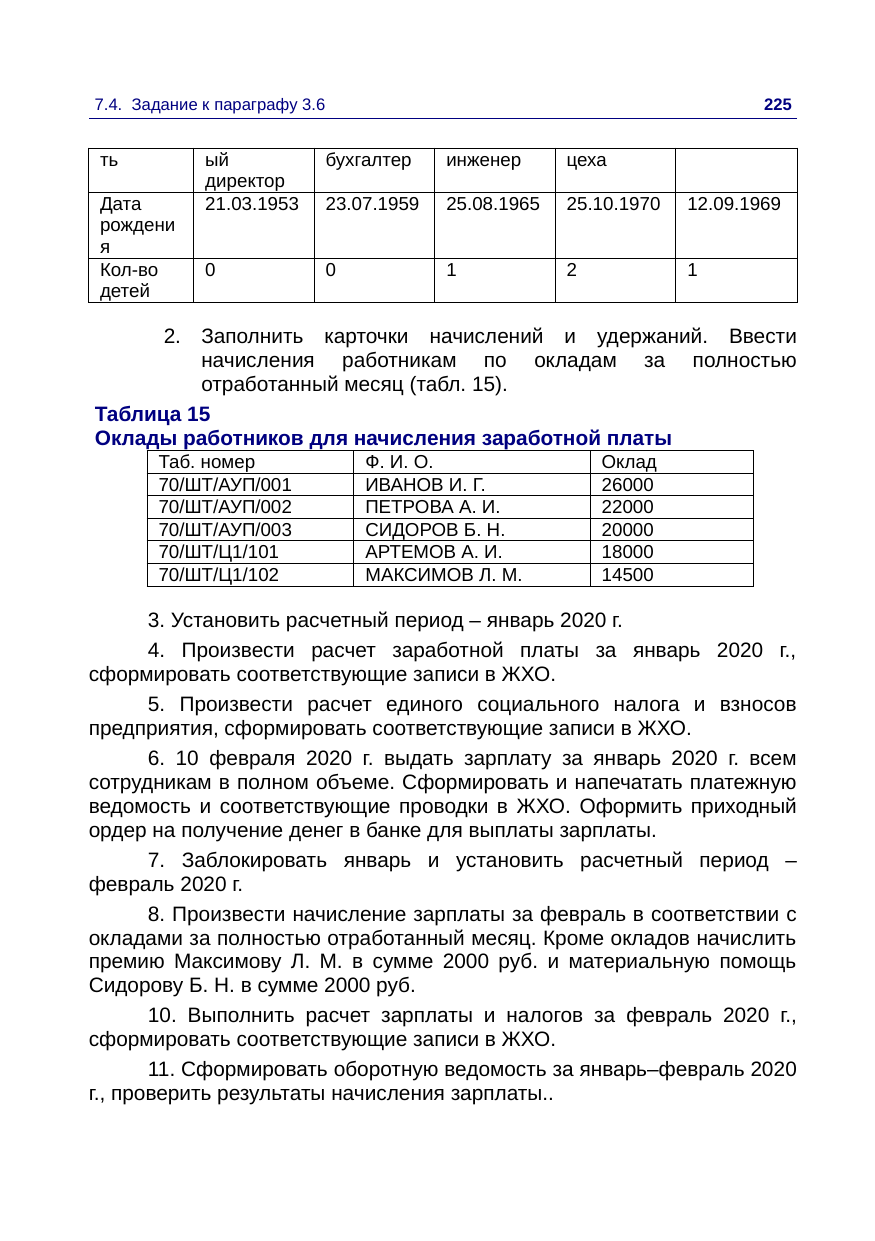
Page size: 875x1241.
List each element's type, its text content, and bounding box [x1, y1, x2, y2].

table_header Таб. номер [148, 451, 353, 472]
table_cell СИДОРОВ Б. Н. [354, 519, 590, 540]
table_cell 70/ШТ/АУП/002 [148, 496, 353, 518]
table_cell инженер [435, 149, 555, 192]
table_cell 23.07.1959 [315, 193, 434, 257]
table_cell 70/ШТ/АУП/001 [148, 474, 353, 495]
table_cell 1 [676, 259, 797, 302]
table_cell 18000 [591, 541, 753, 563]
table_cell 21.03.1953 [194, 193, 314, 257]
text Оклады работников для начисления заработной платы [94, 426, 791, 450]
list Заполнить карточки начислений и удержаний. Ввести начисления работникам по окладам за полностью отработанный месяц (табл. 15). [163, 324, 797, 396]
table_cell 0 [315, 259, 434, 302]
table_cell МАКСИМОВ Л. М. [354, 564, 590, 586]
table_cell 20000 [591, 519, 753, 540]
text 4. Произвести расчет заработной платы за январь 2020 г., сформировать соответствующие записи в ЖХО. [88, 638, 797, 686]
table_cell 70/ШТ/Ц1/101 [148, 541, 353, 563]
table_cell 0 [194, 259, 314, 302]
table_cell 1 [435, 259, 555, 302]
table_cell ИВАНОВ И. Г. [354, 474, 590, 495]
table_cell [676, 149, 797, 192]
table_cell ть [89, 149, 193, 192]
table_cell 12.09.1969 [676, 193, 797, 257]
table_cell Дата рождения [89, 193, 193, 257]
table_cell АРТЕМОВ А. И. [354, 541, 590, 563]
table_cell ый директор [194, 149, 314, 192]
text 5. Произвести расчет единого социального налога и взносов предприятия, сформировать соответствующие записи в ЖХО. [88, 692, 797, 740]
text 6. 10 февраля 2020 г. выдать зарплату за январь 2020 г. всем сотрудникам в полном объеме. Сформировать и напечатать платежную ведомость и соответствующие проводки в ЖХО. Оформить приходный ордер на получение денег в банке для выплаты зарплаты. [88, 746, 797, 842]
table_cell 70/ШТ/АУП/003 [148, 519, 353, 540]
table_cell 25.08.1965 [435, 193, 555, 257]
table_cell цеха [556, 149, 675, 192]
text 3. Установить расчетный период – январь 2020 г. [88, 608, 797, 632]
table_header Оклад [591, 451, 753, 472]
table_cell 26000 [591, 474, 753, 495]
text 10. Выполнить расчет зарплаты и налогов за февраль 2020 г., сформировать соответствующие записи в ЖХО. [88, 1003, 797, 1051]
table_cell ПЕТРОВА А. И. [354, 496, 590, 518]
text 8. Произвести начисление зарплаты за февраль в соответствии с окладами за полностью отработанный месяц. Кроме окладов начислить премию Максимову Л. М. в сумме 2000 руб. и материальную помощь Сидорову Б. Н. в сумме 2000 руб. [88, 901, 797, 997]
table_cell 14500 [591, 564, 753, 586]
table_cell Кол-во детей [89, 259, 193, 302]
table_header Ф. И. О. [354, 451, 590, 472]
table_cell 25.10.1970 [556, 193, 675, 257]
text 11. Сформировать оборотную ведомость за январь–февраль 2020 г., проверить результаты начисления зарплаты.. [88, 1057, 797, 1105]
table_cell 2 [556, 259, 675, 302]
table_cell 22000 [591, 496, 753, 518]
table_cell бухгалтер [315, 149, 434, 192]
table_cell 70/ШТ/Ц1/102 [148, 564, 353, 586]
text Таблица 15 [94, 402, 791, 426]
text 7. Заблокировать январь и установить расчетный период – февраль 2020 г. [88, 847, 797, 895]
